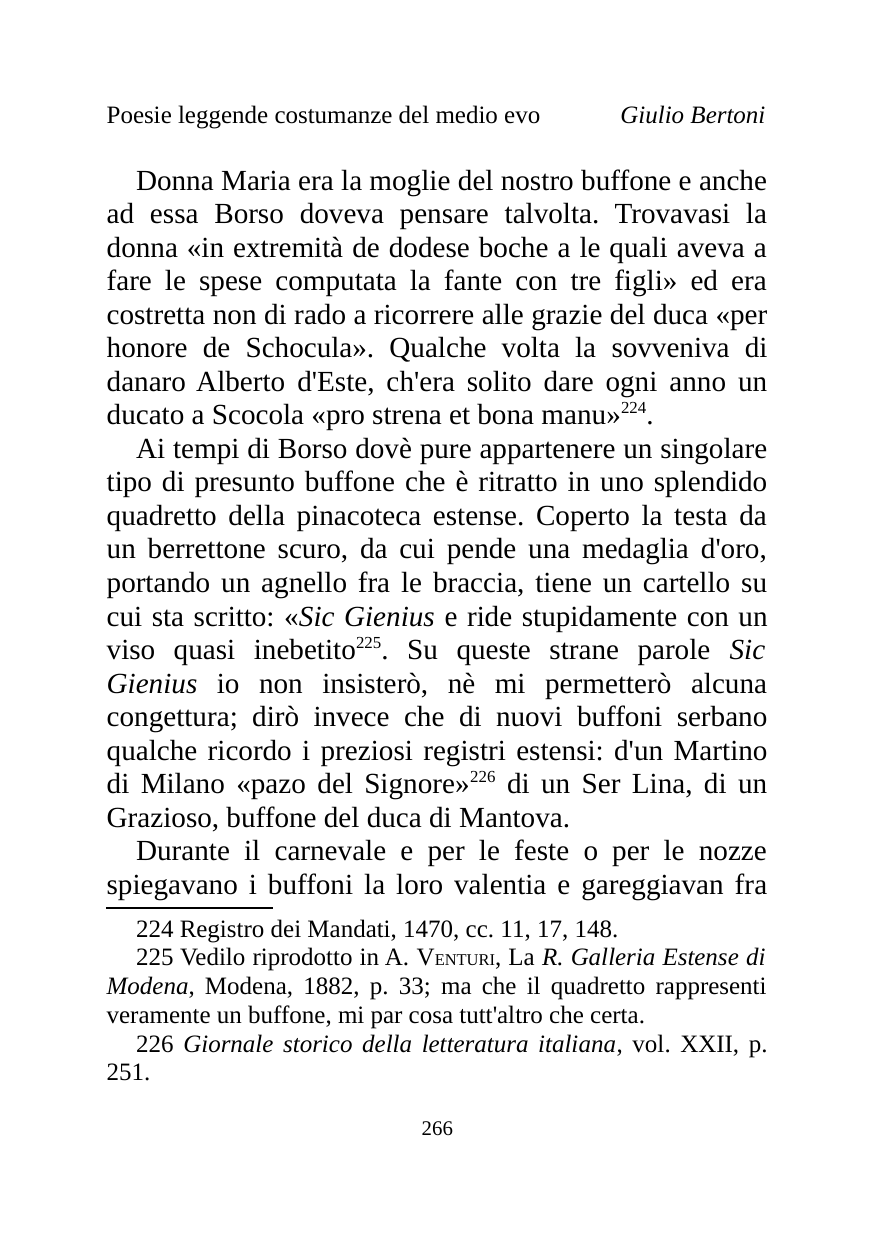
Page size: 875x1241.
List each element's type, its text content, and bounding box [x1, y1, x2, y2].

text Vedilo riprodotto in A. Venturi, La R. Galleria Estense di Modena, Modena, 1882, p. 33; ma che il quadretto rappresenti veramente un buffone, mi par cosa tutt'altro che certa. [106, 942, 768, 1029]
text Donna Maria era la moglie del nostro buffone e anche ad essa Borso doveva pensare talvolta. Trovavasi la donna «in extremità de dodese boche a le quali aveva a fare le spese computata la fante con tre figli» ed era costretta non di rado a ricorrere alle grazie del duca «per honore de Schocula». Qualche volta la sovveniva di danaro Alberto d'Este, ch'era solito dare ogni anno un ducato a Scocola «pro strena et bona manu». [106, 163, 768, 431]
text Registro dei Mandati, 1470, cc. 11, 17, 148. [106, 914, 768, 942]
text Giornale storico della letteratura italiana, vol. XXII, p. 251. [106, 1029, 768, 1086]
text Durante il carnevale e per le feste o per le nozze spiegavano i buffoni la loro valentia e gareggiavan fra [106, 833, 768, 901]
text Ai tempi di Borso dovè pure appartenere un singolare tipo di presunto buffone che è ritratto in uno splendido quadretto della pinacoteca estense. Coperto la testa da un berrettone scuro, da cui pende una medaglia d'oro, portando un agnello fra le braccia, tiene un cartello su cui sta scritto: «Sic Gienius e ride stupidamente con un viso quasi inebetito. Su queste strane parole Sic Gienius io non insisterò, nè mi permetterò alcuna congettura; dirò invece che di nuovi buffoni serbano qualche ricordo i preziosi registri estensi: d'un Martino di Milano «pazo del Signore» di un Ser Lina, di un Grazioso, buffone del duca di Mantova. [106, 431, 768, 833]
